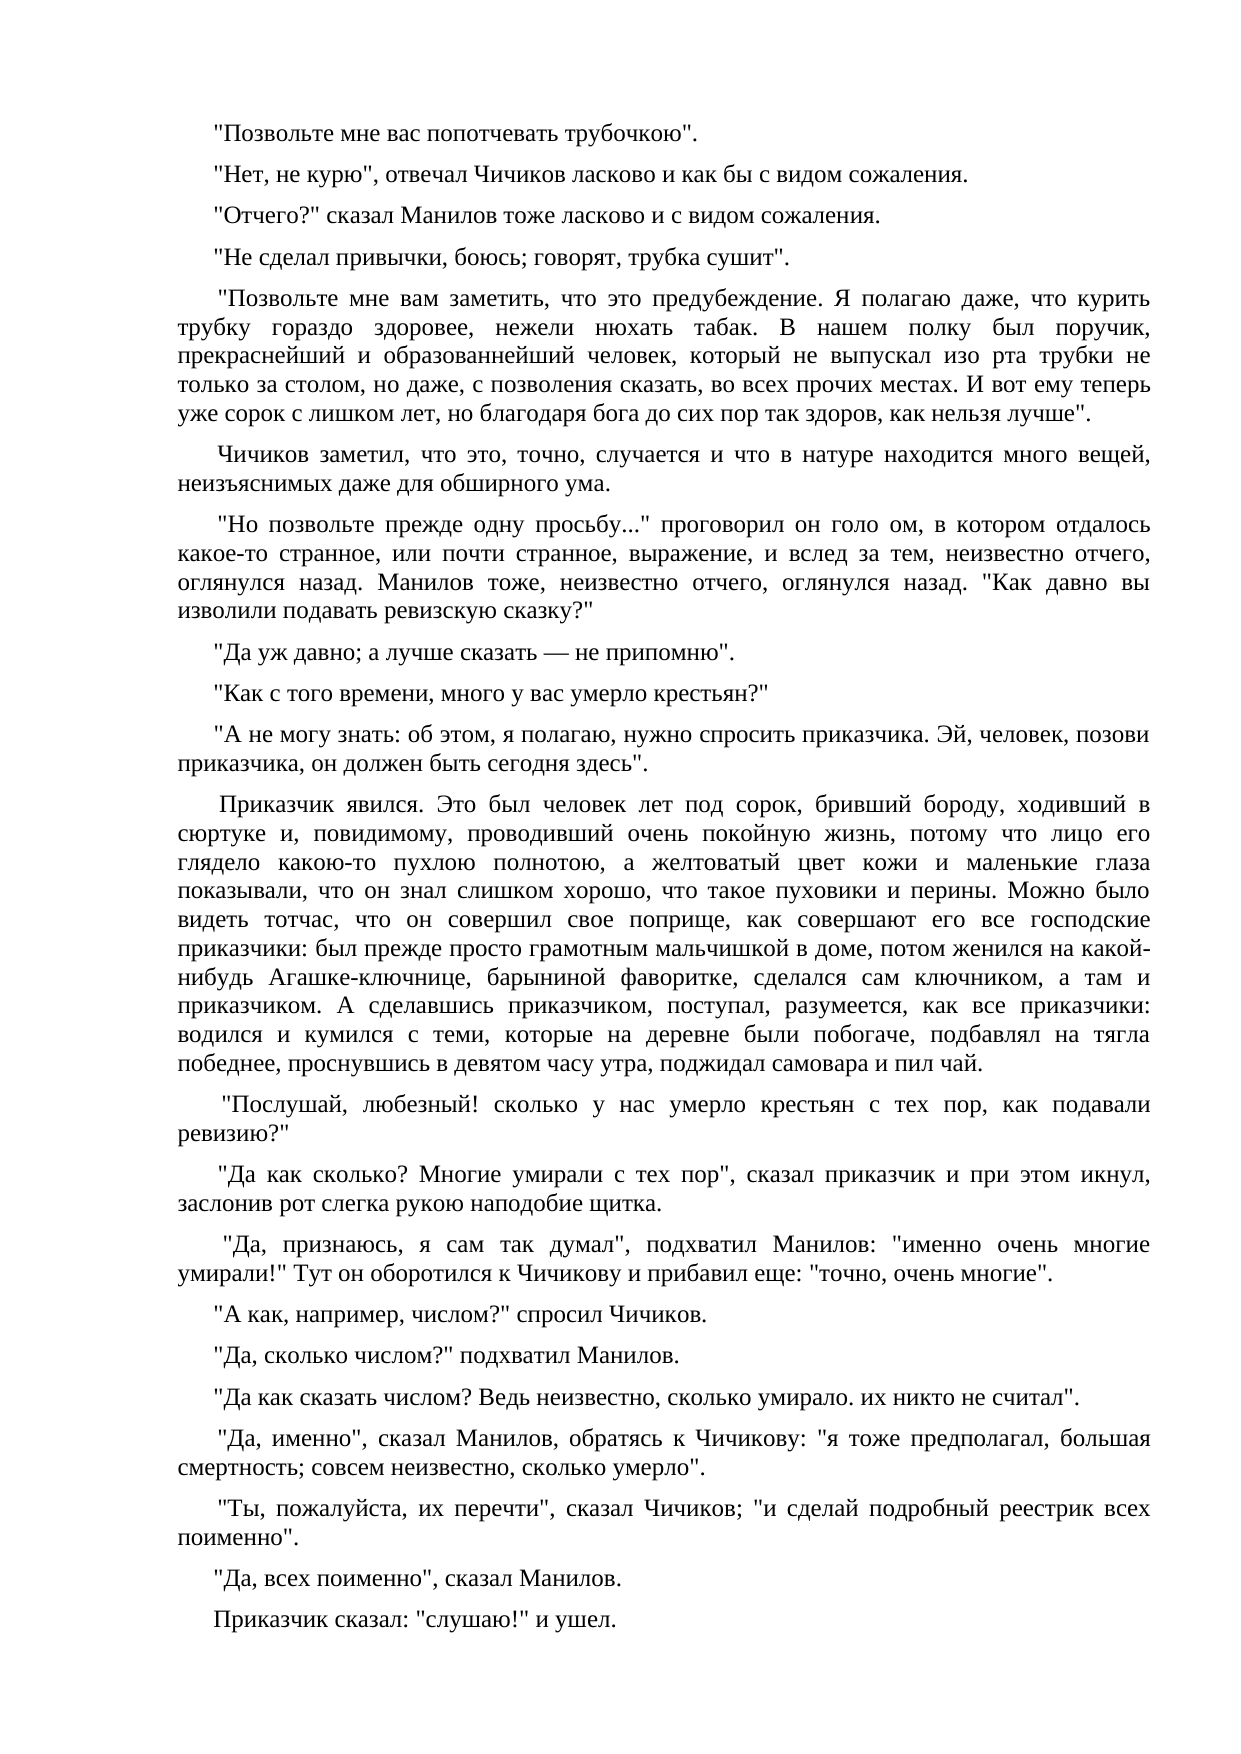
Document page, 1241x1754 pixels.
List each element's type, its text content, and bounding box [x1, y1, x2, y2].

text "Да, всех поименно", сказал Манилов. [177, 1563, 1152, 1592]
text "Да как сказать числом? Ведь неизвестно, сколько умирало. их никто не считал". [177, 1382, 1152, 1411]
text "Да, признаюсь, я сам так думал", подхватил Манилов: "именно очень многие умирали!" Тут он оборотился к Чичикову и прибавил еще: "точно, очень многие". [177, 1229, 1152, 1287]
text Приказчик явился. Это был человек лет под сорок, бривший бороду, ходивший в сюртуке и, повидимому, проводивший очень покойную жизнь, потому что лицо его глядело какою-то пухлою полнотою, а желтоватый цвет кожи и маленькие глаза показывали, что он знал слишком хорошо, что такое пуховики и перины. Можно было видеть тотчас, что он совершил свое поприще, как совершают его все господские приказчики: был прежде просто грамотным мальчишкой в доме, потом женился на какой-нибудь Агашке-ключнице, барыниной фаворитке, сделался сам ключником, а там и приказчиком. А сделавшись приказчиком, поступал, разумеется, как все приказчики: водился и кумился с теми, которые на деревне были побогаче, подбавлял на тягла победнее, проснувшись в девятом часу утра, поджидал самовара и пил чай. [177, 789, 1152, 1077]
text "Да как сколько? Многие умирали с тех пор", сказал приказчик и при этом икнул, заслонив рот слегка рукою наподобие щитка. [177, 1159, 1152, 1217]
text Чичиков заметил, что это, точно, случается и что в натуре находится много вещей, неизъяснимых даже для обширного ума. [177, 439, 1152, 497]
text "А как, например, числом?" спросил Чичиков. [177, 1299, 1152, 1328]
text "А не могу знать: об этом, я полагаю, нужно спросить приказчика. Эй, человек, позови приказчика, он должен быть сегодня здесь". [177, 719, 1152, 777]
text "Не сделал привычки, боюсь; говорят, трубка сушит". [177, 242, 1152, 271]
text "Ты, пожалуйста, их перечти", сказал Чичиков; "и сделай подробный реестрик всех поименно". [177, 1493, 1152, 1551]
text Приказчик сказал: "слушаю!" и ушел. [177, 1604, 1152, 1633]
text "Нет, не курю", отвечал Чичиков ласково и как бы с видом сожаления. [177, 159, 1152, 188]
text "Но позвольте прежде одну просьбу..." проговорил он голо ом, в котором отдалось какое-то странное, или почти странное, выражение, и вслед за тем, неизвестно отчего, оглянулся назад. Манилов тоже, неизвестно отчего, оглянулся назад. "Как давно вы изволили подавать ревизскую сказку?" [177, 509, 1152, 624]
text "Послушай, любезный! сколько у нас умерло крестьян с тех пор, как подавали ревизию?" [177, 1089, 1152, 1147]
text "Да, именно", сказал Манилов, обратясь к Чичикову: "я тоже предполагал, большая смертность; совсем неизвестно, сколько умерло". [177, 1423, 1152, 1481]
text "Да уж давно; а лучше сказать — не припомню". [177, 637, 1152, 666]
text "Да, сколько числом?" подхватил Манилов. [177, 1341, 1152, 1369]
text "Позвольте мне вас попотчевать трубочкою". [177, 118, 1152, 147]
text "Отчего?" сказал Манилов тоже ласково и с видом сожаления. [177, 201, 1152, 229]
text "Как с того времени, много у вас умерло крестьян?" [177, 678, 1152, 707]
text "Позвольте мне вам заметить, что это предубеждение. Я полагаю даже, что курить трубку гораздо здоровее, нежели нюхать табак. В нашем полку был поручик, прекраснейший и образованнейший человек, который не выпускал изо рта трубки не только за столом, но даже, с позволения сказать, во всех прочих местах. И вот ему теперь уже сорок с лишком лет, но благодаря бога до сих пор так здоров, как нельзя лучше". [177, 283, 1152, 427]
